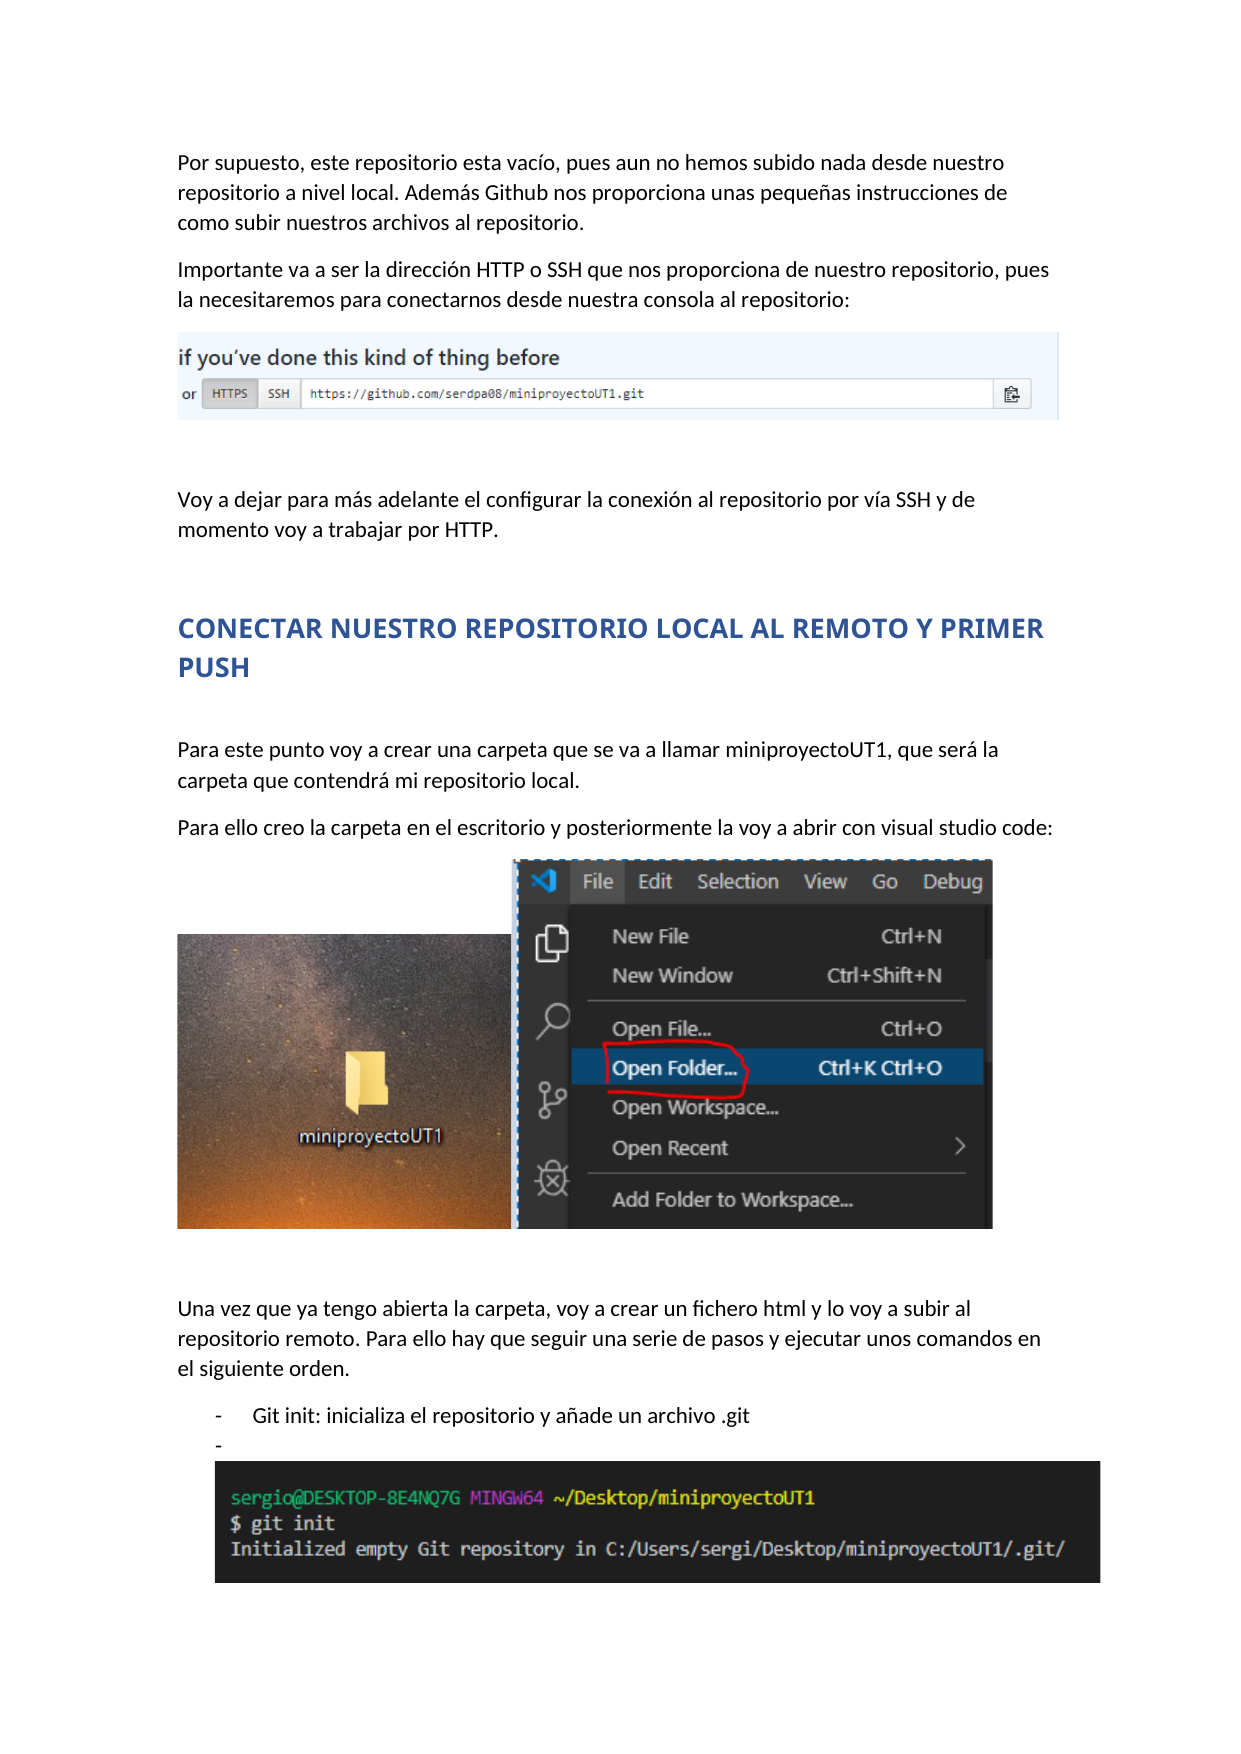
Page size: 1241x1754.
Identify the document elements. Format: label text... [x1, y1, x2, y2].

picture [177, 332, 1063, 420]
text Importante va a ser la dirección HTTP o SSH que nos proporciona de nuestro repositorio, pues la necesitaremos para conectarnos desde nuestra consola al repositorio: [177, 255, 1063, 313]
subtitle CONECTAR NUESTRO REPOSITORIO LOCAL AL REMOTO Y PRIMER PUSH [177, 609, 1063, 686]
text Para ello creo la carpeta en el escritorio y posteriormente la voy a abrir con visual studio code: [177, 813, 1063, 841]
text Voy a dejar para más adelante el configurar la conexión al repositorio por vía SSH y de momento voy a trabajar por HTTP. [177, 485, 1063, 543]
list Git init: inicializa el repositorio y añade un archivo .git [215, 1401, 1063, 1429]
text Una vez que ya tengo abierta la carpeta, voy a crear un fichero html y lo voy a subir al repositorio remoto. Para ello hay que seguir una serie de pasos y ejecutar unos comandos en el siguiente orden. [177, 1294, 1063, 1382]
text Por supuesto, este repositorio esta vacío, pues aun no hemos subido nada desde nuestro repositorio a nivel local. Además Github nos proporciona unas pequeñas instrucciones de como subir nuestros archivos al repositorio. [177, 148, 1063, 236]
picture [214, 1461, 1101, 1583]
picture [177, 859, 993, 1229]
text Para este punto voy a crear una carpeta que se va a llamar miniproyectoUT1, que será la carpeta que contendrá mi repositorio local. [177, 736, 1063, 794]
